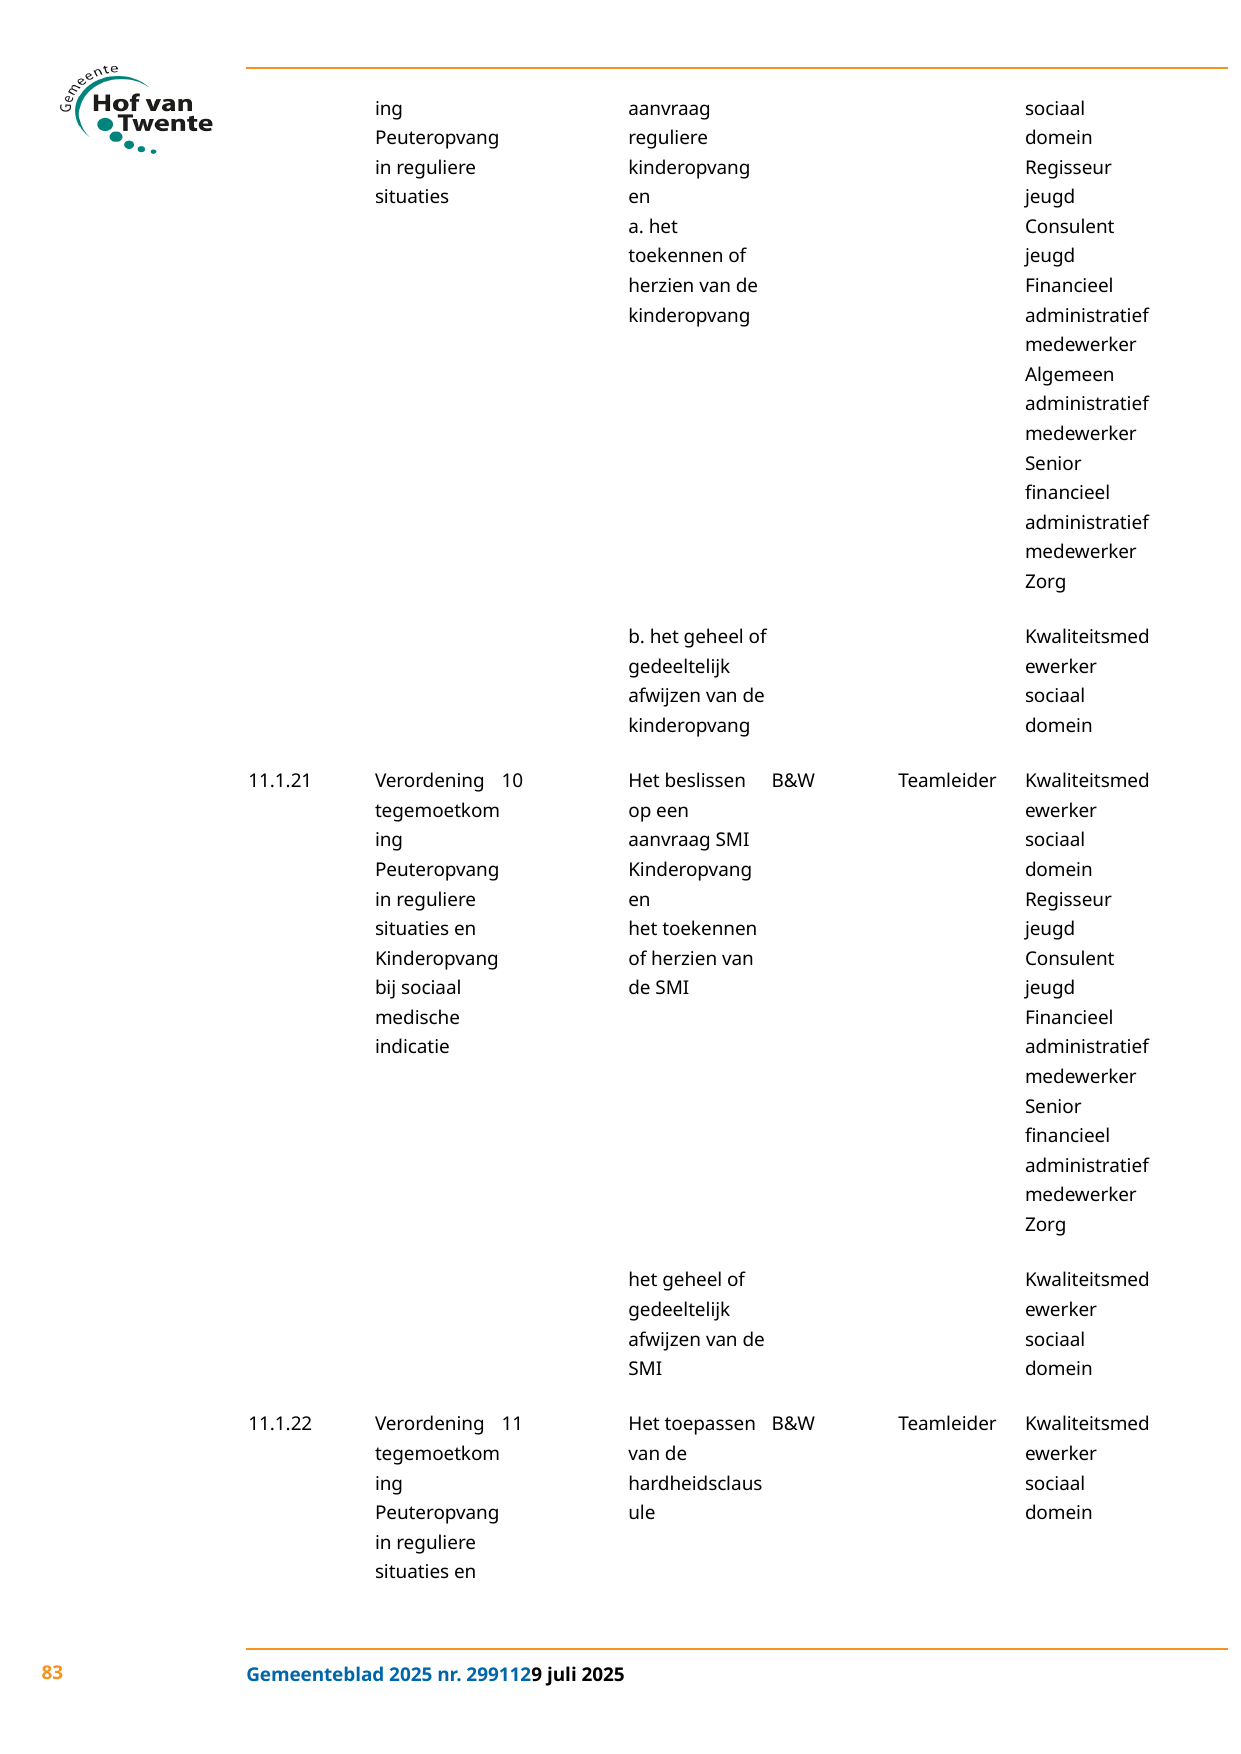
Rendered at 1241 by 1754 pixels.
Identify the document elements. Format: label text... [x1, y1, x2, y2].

table_cell B&W [771, 1411, 898, 1584]
table_cell Teamleider [898, 1411, 1025, 1584]
table_cell Kwaliteitsmedewerker sociaal domein Regisseur jeugd Consulent jeugd Financieel administratief medewerker Senior financieel administratief medewerker Zorg [1025, 768, 1152, 1267]
table_cell Kwaliteitsmedewerker sociaal domein [1025, 1411, 1152, 1584]
table_cell [771, 1267, 898, 1411]
table_cell aanvraag reguliere kinderopvang en a. het toekennen of herzien van de kinderopvang [628, 95, 771, 623]
table_cell [771, 624, 898, 767]
table_cell ing Peuteropvang in reguliere situaties [375, 95, 501, 623]
table_cell [248, 95, 375, 623]
table_cell [375, 624, 501, 767]
table_cell 10 [501, 768, 628, 1267]
table_cell Verordening tegemoetkoming Peuteropvang in reguliere situaties en [375, 1411, 501, 1584]
table_cell b. het geheel of gedeeltelijk afwijzen van de kinderopvang [628, 624, 771, 767]
table_cell [248, 1267, 375, 1411]
table_cell sociaal domein Regisseur jeugd Consulent jeugd Financieel administratief medewerker Algemeen administratief medewerker Senior financieel administratief medewerker Zorg [1025, 95, 1152, 623]
table_cell 11.1.21 [248, 768, 375, 1267]
table_cell [501, 1267, 628, 1411]
table_cell [501, 624, 628, 767]
table_cell B&W [771, 768, 898, 1267]
table_cell Teamleider [898, 768, 1025, 1267]
table_cell Het toepassen van de hardheidsclausule [628, 1411, 771, 1584]
table_cell [898, 95, 1025, 623]
table_cell [375, 1267, 501, 1411]
table_cell [248, 624, 375, 767]
table_cell 11 [501, 1411, 628, 1584]
picture [41, 47, 231, 172]
table_cell [898, 1267, 1025, 1411]
table_cell Kwaliteitsmedewerker sociaal domein [1025, 624, 1152, 767]
table_cell Het beslissen op een aanvraag SMI Kinderopvang en het toekennen of herzien van de SMI [628, 768, 771, 1267]
table_cell [501, 95, 628, 623]
table_cell Kwaliteitsmedewerker sociaal domein [1025, 1267, 1152, 1411]
table_cell Verordening tegemoetkoming Peuteropvang in reguliere situaties en Kinderopvang bij sociaal medische indicatie [375, 768, 501, 1267]
table_cell het geheel of gedeeltelijk afwijzen van de SMI [628, 1267, 771, 1411]
table_cell [771, 95, 898, 623]
table_cell [898, 624, 1025, 767]
table_cell 11.1.22 [248, 1411, 375, 1584]
